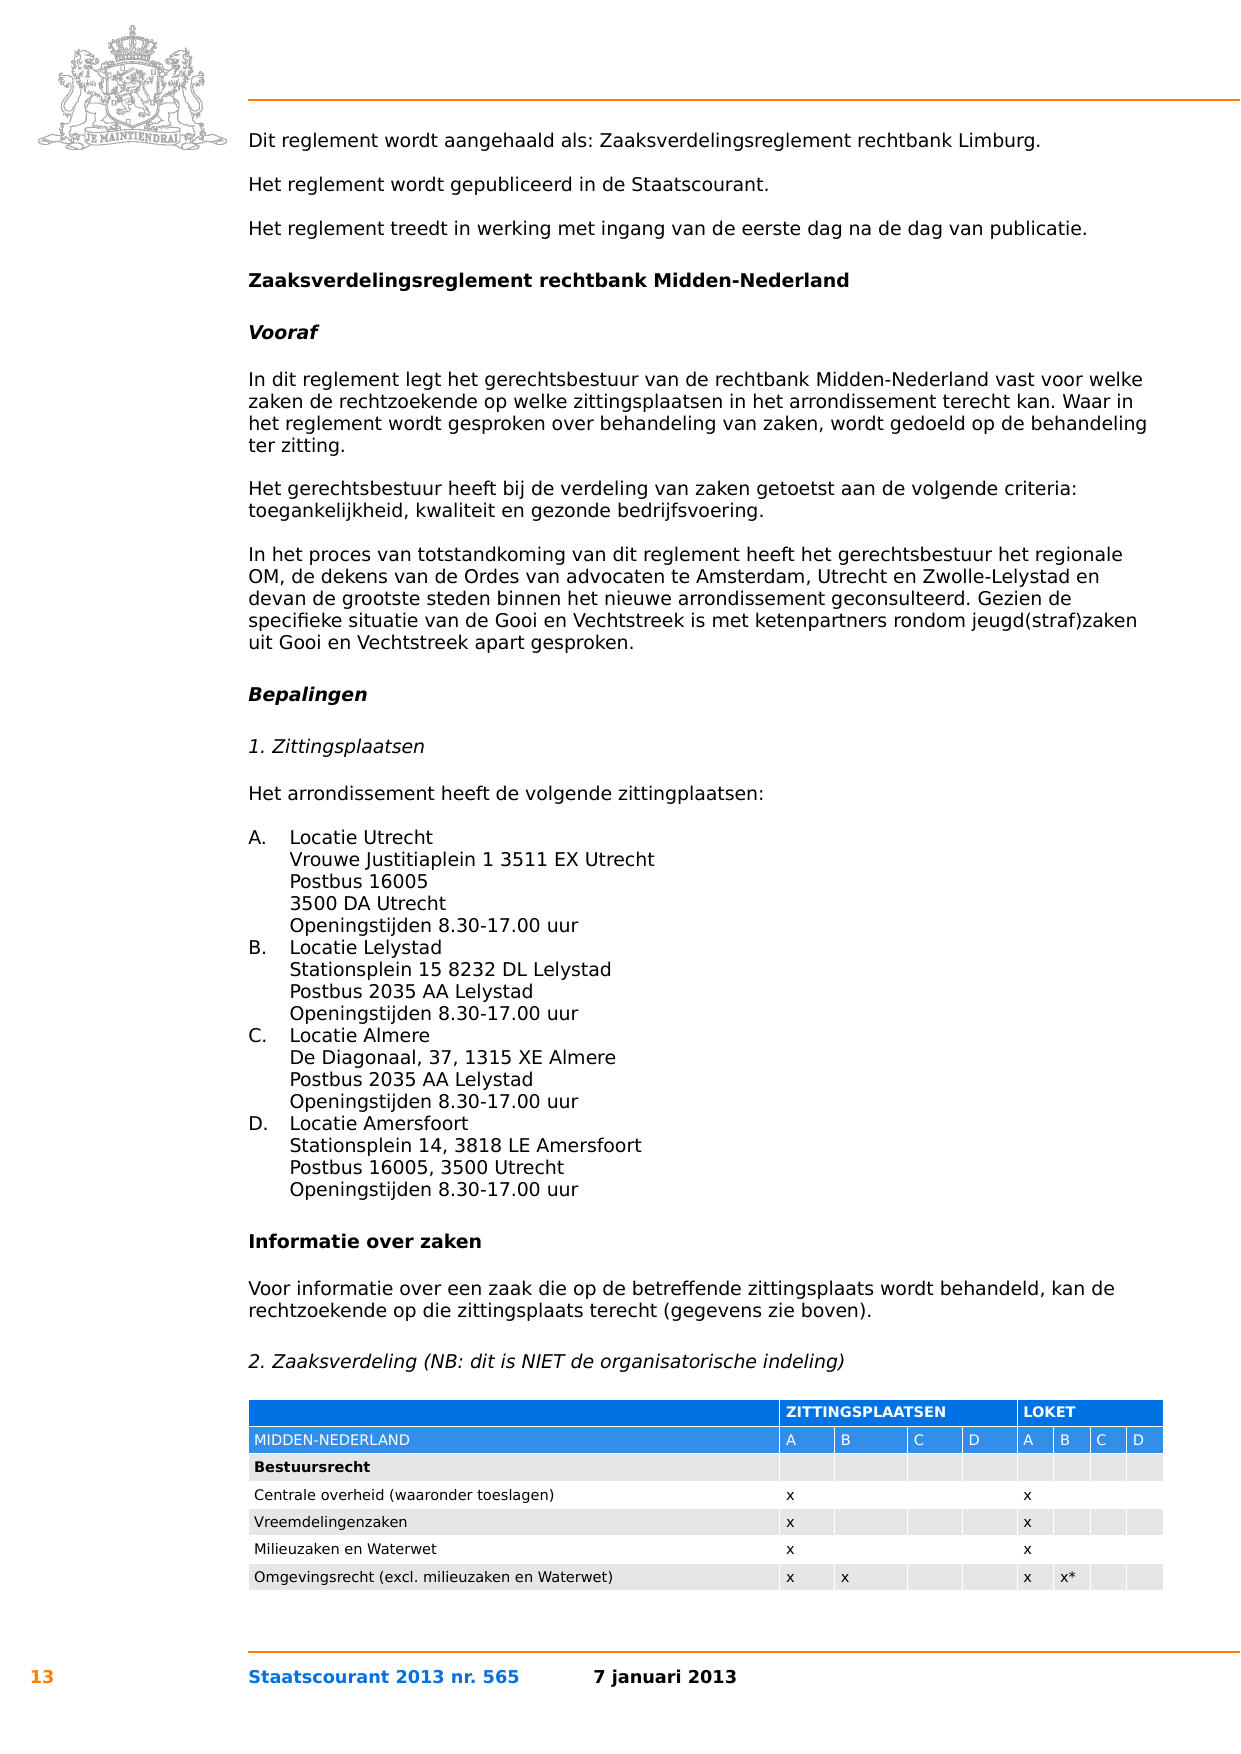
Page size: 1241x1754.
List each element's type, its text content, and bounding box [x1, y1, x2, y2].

text 3500 DA Utrecht [289, 893, 1163, 915]
table_cell D [1127, 1427, 1163, 1453]
text Het gerechtsbestuur heeft bij de verdeling van zaken getoetst aan de volgende criteria: [248, 478, 1163, 500]
table_header ZITTINGSPLAATSEN [780, 1400, 1017, 1426]
table_cell A [1018, 1427, 1053, 1453]
table_cell x [835, 1564, 907, 1590]
table_cell [1091, 1509, 1126, 1535]
text In het proces van totstandkoming van dit reglement heeft het gerechtsbestuur het regionale OM, de dekens van de Ordes van advocaten te Amsterdam, Utrecht en Zwolle-Lelystad en devan de grootste steden binnen het nieuwe arrondissement geconsulteerd. Gezien de specifieke situatie van de Gooi en Vechtstreek is met ketenpartners rondom jeugd(straf)zaken uit Gooi en Vechtstreek apart gesproken. [248, 544, 1163, 654]
text C. Locatie Almere [248, 1025, 1163, 1047]
table_header [249, 1400, 779, 1426]
text De Diagonaal, 37, 1315 XE Almere [289, 1047, 1163, 1069]
text Vrouwe Justitiaplein 1 3511 EX Utrecht [289, 849, 1163, 871]
table_cell Centrale overheid (waaronder toeslagen) [249, 1482, 779, 1508]
text A. Locatie Utrecht [248, 827, 1163, 849]
table_cell x [1018, 1482, 1053, 1508]
table_cell [963, 1482, 1017, 1508]
table_cell Bestuursrecht [249, 1454, 779, 1481]
table_cell [908, 1509, 962, 1535]
table_cell B [835, 1427, 907, 1453]
text Het arrondissement heeft de volgende zittingplaatsen: [248, 783, 1163, 805]
subtitle Zaaksverdelingsreglement rechtbank Midden-Nederland [248, 269, 1163, 292]
table_cell [1054, 1509, 1090, 1535]
table_cell C [908, 1427, 962, 1453]
table_cell [963, 1536, 1017, 1563]
table_cell [835, 1536, 907, 1563]
table_cell [908, 1482, 962, 1508]
table_cell [1054, 1482, 1090, 1508]
text Postbus 16005 [289, 871, 1163, 893]
table_cell [1127, 1454, 1163, 1481]
table_cell [1091, 1536, 1126, 1563]
table_cell [1127, 1482, 1163, 1508]
subtitle Vooraf [248, 322, 1163, 343]
table_cell x [780, 1482, 834, 1508]
text Voor informatie over een zaak die op de betreffende zittingsplaats wordt behandeld, kan de rechtzoekende op die zittingsplaats terecht (gegevens zie boven). [248, 1277, 1163, 1321]
subtitle 1. Zittingsplaatsen [248, 736, 1163, 758]
text Postbus 2035 AA Lelystad [289, 981, 1163, 1003]
text Het reglement treedt in werking met ingang van de eerste dag na de dag van publicatie. [248, 218, 1163, 239]
table_cell [1127, 1509, 1163, 1535]
text Stationsplein 15 8232 DL Lelystad [289, 959, 1163, 981]
table_cell C [1091, 1427, 1126, 1453]
table_cell MIDDEN-NEDERLAND [249, 1427, 779, 1453]
table_cell [1091, 1482, 1126, 1508]
text Postbus 16005, 3500 Utrecht [289, 1157, 1163, 1178]
text B. Locatie Lelystad [248, 937, 1163, 959]
table_cell A [780, 1427, 834, 1453]
text toegankelijkheid, kwaliteit en gezonde bedrijfsvoering. [248, 500, 1163, 522]
table_cell [963, 1509, 1017, 1535]
text Openingstijden 8.30-17.00 uur [289, 1178, 1163, 1201]
table_cell [1091, 1454, 1126, 1481]
table_cell [835, 1482, 907, 1508]
table_cell B [1054, 1427, 1090, 1453]
table_cell Vreemdelingenzaken [249, 1509, 779, 1535]
table_cell x [780, 1509, 834, 1535]
picture [38, 25, 227, 150]
table_cell x [1018, 1536, 1053, 1563]
table_cell [963, 1564, 1017, 1590]
table_cell x* [1054, 1564, 1090, 1590]
table_cell x [780, 1536, 834, 1563]
table_cell [1091, 1564, 1126, 1590]
table_cell [1054, 1454, 1090, 1481]
table_cell [835, 1454, 907, 1481]
text Dit reglement wordt aangehaald als: Zaaksverdelingsreglement rechtbank Limburg. [248, 130, 1163, 152]
table_cell [908, 1536, 962, 1563]
table_cell [1127, 1564, 1163, 1590]
text Openingstijden 8.30-17.00 uur [289, 1091, 1163, 1113]
text Openingstijden 8.30-17.00 uur [289, 1003, 1163, 1025]
table_cell Omgevingsrecht (excl. milieuzaken en Waterwet) [249, 1564, 779, 1590]
table_cell [908, 1454, 962, 1481]
table_cell x [1018, 1564, 1053, 1590]
table_cell [908, 1564, 962, 1590]
table_cell [1127, 1536, 1163, 1563]
table_header LOKET [1018, 1400, 1163, 1426]
table_cell Milieuzaken en Waterwet [249, 1536, 779, 1563]
table_cell [963, 1454, 1017, 1481]
table_cell [1018, 1454, 1053, 1481]
text In dit reglement legt het gerechtsbestuur van de rechtbank Midden-Nederland vast voor welke zaken de rechtzoekende op welke zittingsplaatsen in het arrondissement terecht kan. Waar in het reglement wordt gesproken over behandeling van zaken, wordt gedoeld op de behandeling ter zitting. [248, 368, 1163, 456]
text Stationsplein 14, 3818 LE Amersfoort [289, 1134, 1163, 1157]
table_cell [1054, 1536, 1090, 1563]
table_cell x [1018, 1509, 1053, 1535]
text D. Locatie Amersfoort [248, 1113, 1163, 1134]
text Openingstijden 8.30-17.00 uur [289, 915, 1163, 937]
table_cell [835, 1509, 907, 1535]
subtitle 2. Zaaksverdeling (NB: dit is NIET de organisatorische indeling) [248, 1351, 1163, 1373]
text Postbus 2035 AA Lelystad [289, 1069, 1163, 1091]
table_cell D [963, 1427, 1017, 1453]
text Het reglement wordt gepubliceerd in de Staatscourant. [248, 174, 1163, 196]
table_cell x [780, 1564, 834, 1590]
subtitle Informatie over zaken [248, 1231, 1163, 1252]
table_cell [780, 1454, 834, 1481]
subtitle Bepalingen [248, 684, 1163, 706]
